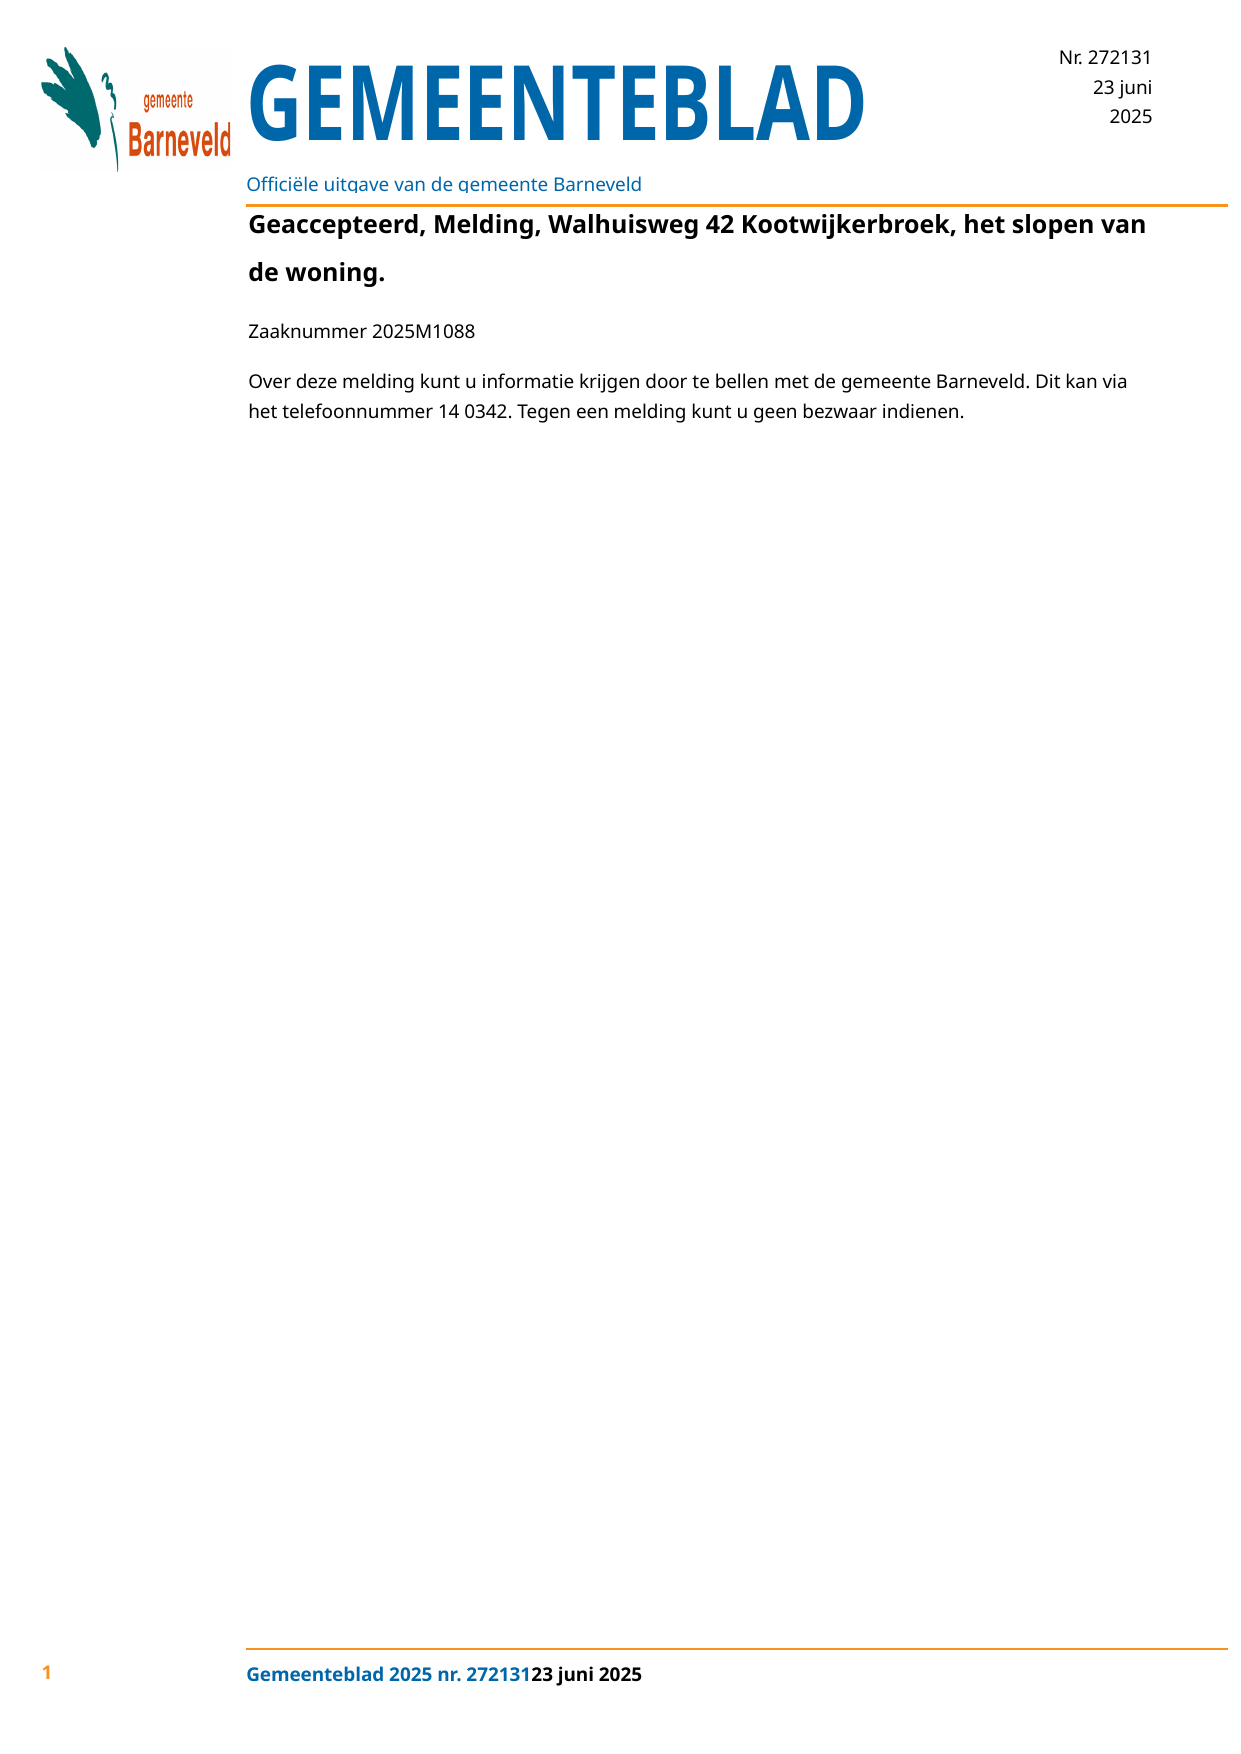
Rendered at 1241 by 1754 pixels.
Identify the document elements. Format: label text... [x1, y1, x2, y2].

text Over deze melding kunt u informatie krijgen door te bellen met de gemeente Barneveld. Dit kan via het telefoonnummer 14 0342. Tegen een melding kunt u geen bezwaar indienen. [248, 368, 1152, 424]
text Geaccepteerd, Melding, Walhuisweg 42 Kootwijkerbroek, het slopen van de woning. [248, 207, 1152, 288]
picture [41, 47, 231, 172]
text Zaaknummer 2025M1088 [248, 318, 1152, 344]
